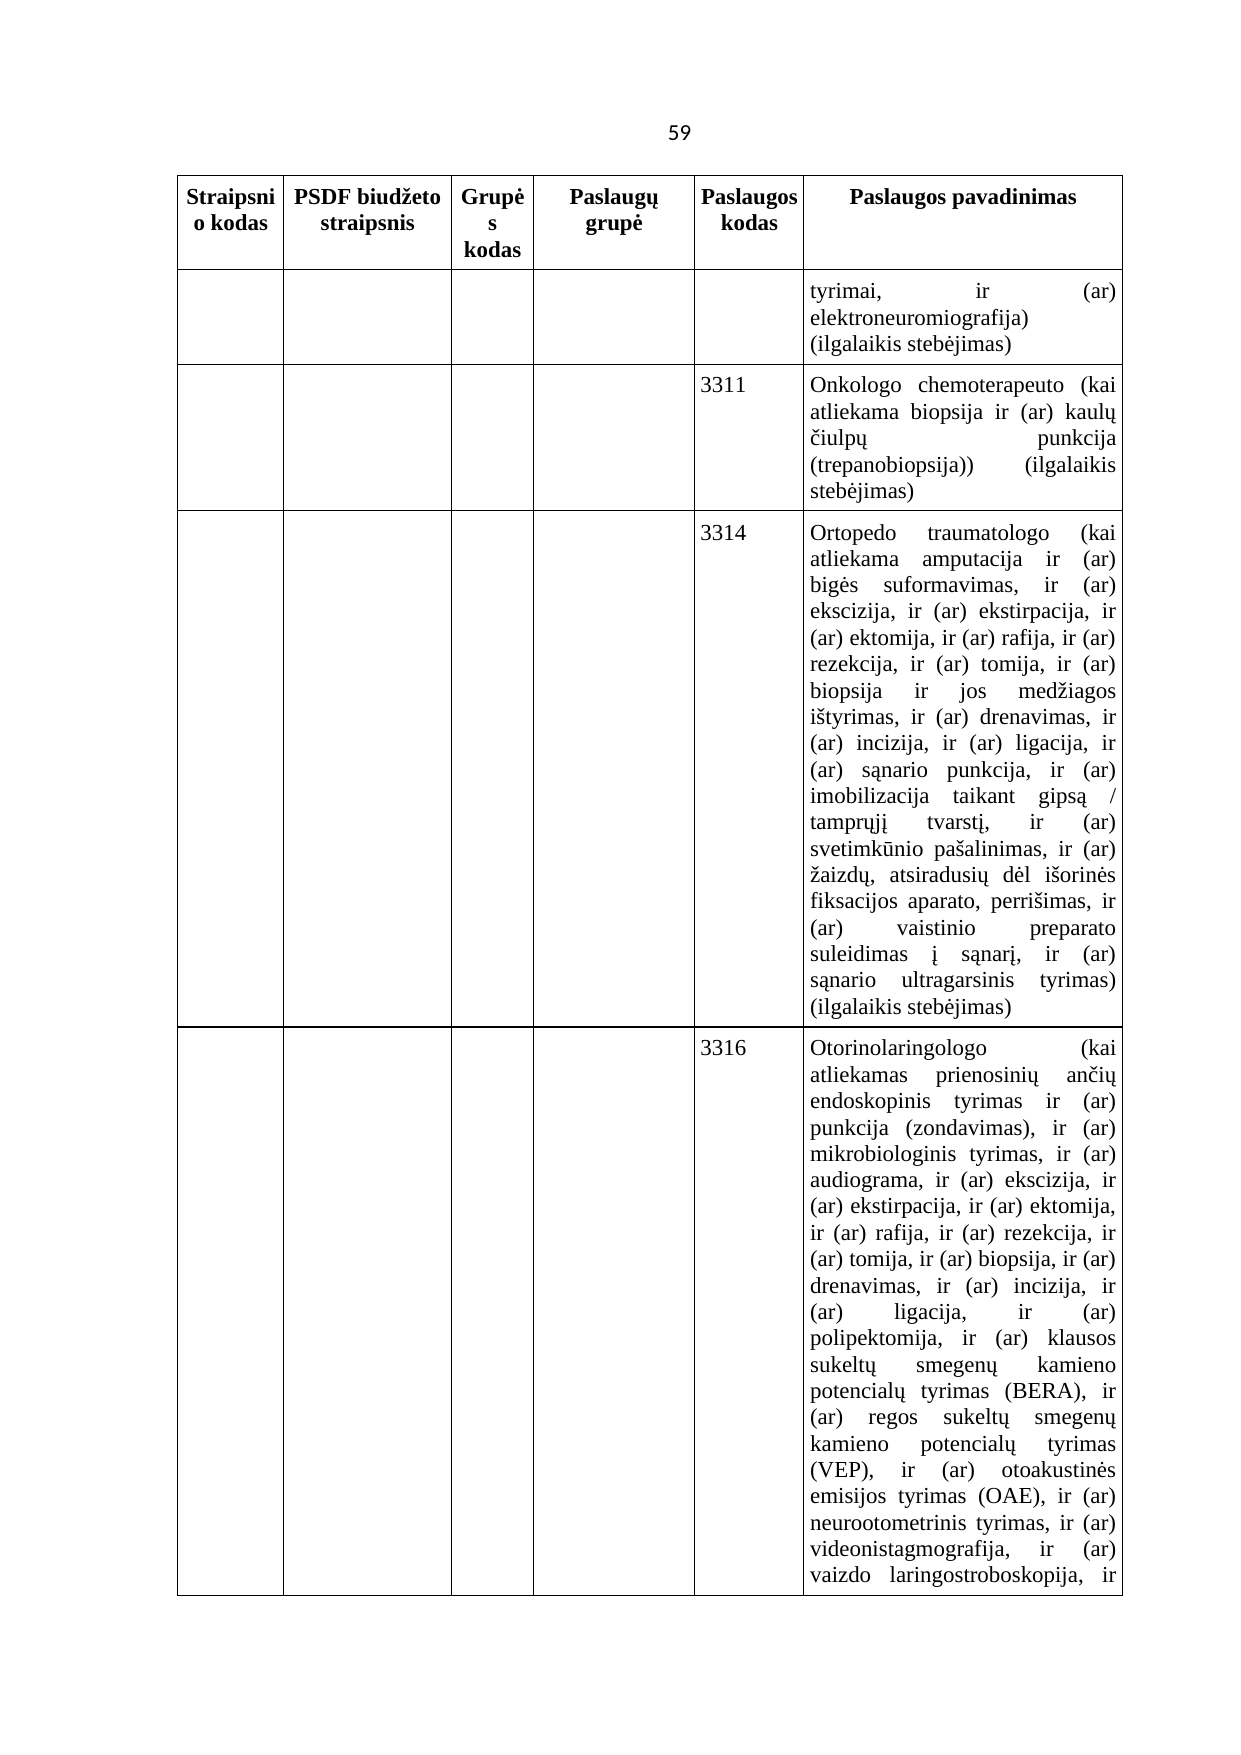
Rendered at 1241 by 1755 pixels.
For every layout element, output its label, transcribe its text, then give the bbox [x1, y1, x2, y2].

table_cell [178, 365, 283, 510]
table_cell [284, 1028, 451, 1595]
table_header PSDF biudžeto straipsnis [284, 176, 451, 269]
table_header Paslaugų grupė [534, 176, 694, 269]
table_cell [534, 365, 694, 510]
table_cell 3314 [695, 511, 803, 1026]
table_header Grupės kodas [452, 176, 533, 269]
table_cell [452, 270, 533, 363]
table_cell [284, 365, 451, 510]
table_cell [178, 270, 283, 363]
table_cell [284, 270, 451, 363]
table_cell [534, 270, 694, 363]
table_cell [452, 1028, 533, 1595]
table_header Paslaugos pavadinimas [804, 176, 1122, 269]
table_cell [178, 511, 283, 1026]
table_cell [452, 365, 533, 510]
table_cell Ortopedo traumatologo (kai atliekama amputacija ir (ar) bigės suformavimas, ir (ar) ekscizija, ir (ar) ekstirpacija, ir (ar) ektomija, ir (ar) rafija, ir (ar) rezekcija, ir (ar) tomija, ir (ar) biopsija ir jos medžiagos ištyrimas, ir (ar) drenavimas, ir (ar) incizija, ir (ar) ligacija, ir (ar) sąnario punkcija, ir (ar) imobilizacija taikant gipsą / tamprųjį tvarstį, ir (ar) svetimkūnio pašalinimas, ir (ar) žaizdų, atsiradusių dėl išorinės fiksacijos aparato, perrišimas, ir (ar) vaistinio preparato suleidimas į sąnarį, ir (ar) sąnario ultragarsinis tyrimas) (ilgalaikis stebėjimas) [804, 511, 1122, 1026]
table_cell [534, 511, 694, 1026]
table_cell Onkologo chemoterapeuto (kai atliekama biopsija ir (ar) kaulų čiulpų punkcija (trepanobiopsija)) (ilgalaikis stebėjimas) [804, 365, 1122, 510]
table_cell [534, 1028, 694, 1595]
table_cell [695, 270, 803, 363]
table_header Straipsnio kodas [178, 176, 283, 269]
table_cell [452, 511, 533, 1026]
table_cell 3316 [695, 1028, 803, 1595]
table_cell [284, 511, 451, 1026]
table_cell 3311 [695, 365, 803, 510]
table_cell [178, 1028, 283, 1595]
table_header Paslaugos kodas [695, 176, 803, 269]
table_cell Otorinolaringologo (kai atliekamas prienosinių ančių endoskopinis tyrimas ir (ar) punkcija (zondavimas), ir (ar) mikrobiologinis tyrimas, ir (ar) audiograma, ir (ar) ekscizija, ir (ar) ekstirpacija, ir (ar) ektomija, ir (ar) rafija, ir (ar) rezekcija, ir (ar) tomija, ir (ar) biopsija, ir (ar) drenavimas, ir (ar) incizija, ir (ar) ligacija, ir (ar) polipektomija, ir (ar) klausos sukeltų smegenų kamieno potencialų tyrimas (BERA), ir (ar) regos sukeltų smegenų kamieno potencialų tyrimas (VEP), ir (ar) otoakustinės emisijos tyrimas (OAE), ir (ar) neurootometrinis tyrimas, ir (ar) videonistagmografija, ir (ar) vaizdo laringostroboskopija, ir [804, 1028, 1122, 1595]
table_cell tyrimai, ir (ar) elektroneuromiografija) (ilgalaikis stebėjimas) [804, 270, 1122, 363]
